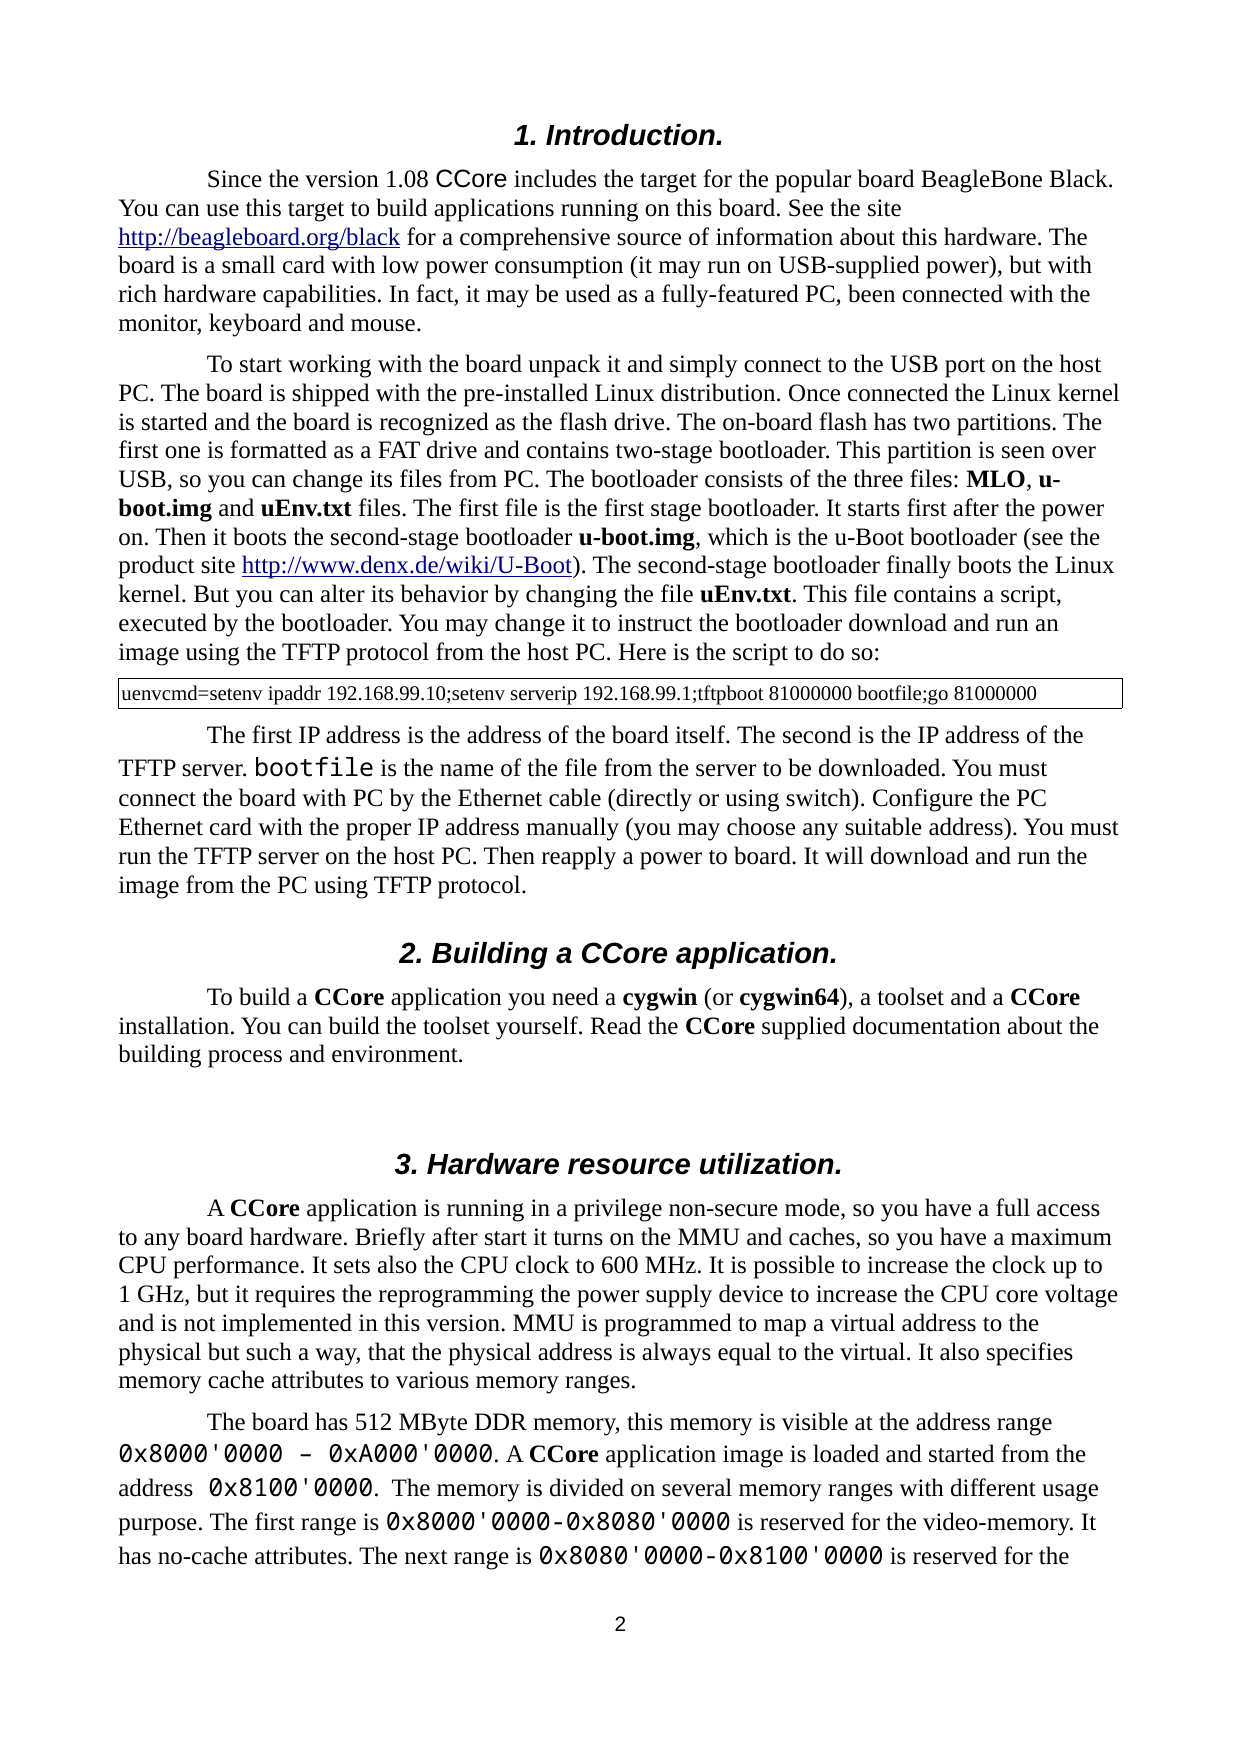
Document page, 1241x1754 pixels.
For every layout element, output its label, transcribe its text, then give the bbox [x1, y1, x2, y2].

text To build a CCore application you need a cygwin (or cygwin64), a toolset and a CCore installation. You can build the toolset yourself. Read the CCore supplied documentation about the building process and environment. [118, 982, 1122, 1068]
text Since the version 1.08 CCore includes the target for the popular board BeagleBone Black. You can use this target to build applications running on this board. See the site http://beagleboard.org/black for a comprehensive source of information about this hardware. The board is a small card with low power consumption (it may run on USB-supplied power), but with rich hardware capabilities. In fact, it may be used as a fully-featured PC, been connected with the monitor, keyboard and mouse. [118, 164, 1122, 337]
subtitle 3. Hardware resource utilization. [118, 1147, 1122, 1181]
subtitle 1. Introduction. [118, 118, 1122, 152]
subtitle 2. Building a CCore application. [118, 936, 1122, 969]
text uenvcmd=setenv ipaddr 192.168.99.10;setenv serverip 192.168.99.1;tftpboot 81000000 bootfile;go 81000000 [119, 679, 1122, 708]
text A CCore application is running in a privilege non-secure mode, so you have a full access to any board hardware. Briefly after start it turns on the MMU and caches, so you have a maximum CPU performance. It sets also the CPU clock to 600 MHz. It is possible to increase the clock up to 1 GHz, but it requires the reprogramming the power supply device to increase the CPU core voltage and is not implemented in this version. MMU is programmed to map a virtual address to the physical but such a way, that the physical address is always equal to the virtual. It also specifies memory cache attributes to various memory ranges. [118, 1193, 1122, 1394]
text The board has 512 MByte DDR memory, this memory is visible at the address range 0x8000'0000 – 0xA000'0000. A CCore application image is loaded and started from the address 0x8100'0000. The memory is divided on several memory ranges with different usage purpose. The first range is 0x8000'0000-0x8080'0000 is reserved for the video-memory. It has no-cache attributes. The next range is 0x8080'0000-0x8100'0000 is reserved for the [118, 1407, 1122, 1572]
text To start working with the board unpack it and simply connect to the USB port on the host PC. The board is shipped with the pre-installed Linux distribution. Once connected the Linux kernel is started and the board is recognized as the flash drive. The on-board flash has two partitions. The first one is formatted as a FAT drive and contains two-stage bootloader. This partition is seen over USB, so you can change its files from PC. The bootloader consists of the three files: MLO, u-boot.img and uEnv.txt files. The first file is the first stage bootloader. It starts first after the power on. Then it boots the second-stage bootloader u-boot.img, which is the u-Boot bootloader (see the product site http://www.denx.de/wiki/U-Boot). The second-stage bootloader finally boots the Linux kernel. But you can alter its behavior by changing the file uEnv.txt. This file contains a script, executed by the bootloader. You may change it to instruct the bootloader download and run an image using the TFTP protocol from the host PC. Here is the script to do so: [118, 349, 1122, 666]
text The first IP address is the address of the board itself. The second is the IP address of the TFTP server. bootfile is the name of the file from the server to be downloaded. You must connect the board with PC by the Ethernet cable (directly or using switch). Configure the PC Ethernet card with the proper IP address manually (you may choose any suitable address). You must run the TFTP server on the host PC. Then reapply a power to board. It will download and run the image from the PC using TFTP protocol. [118, 721, 1122, 898]
